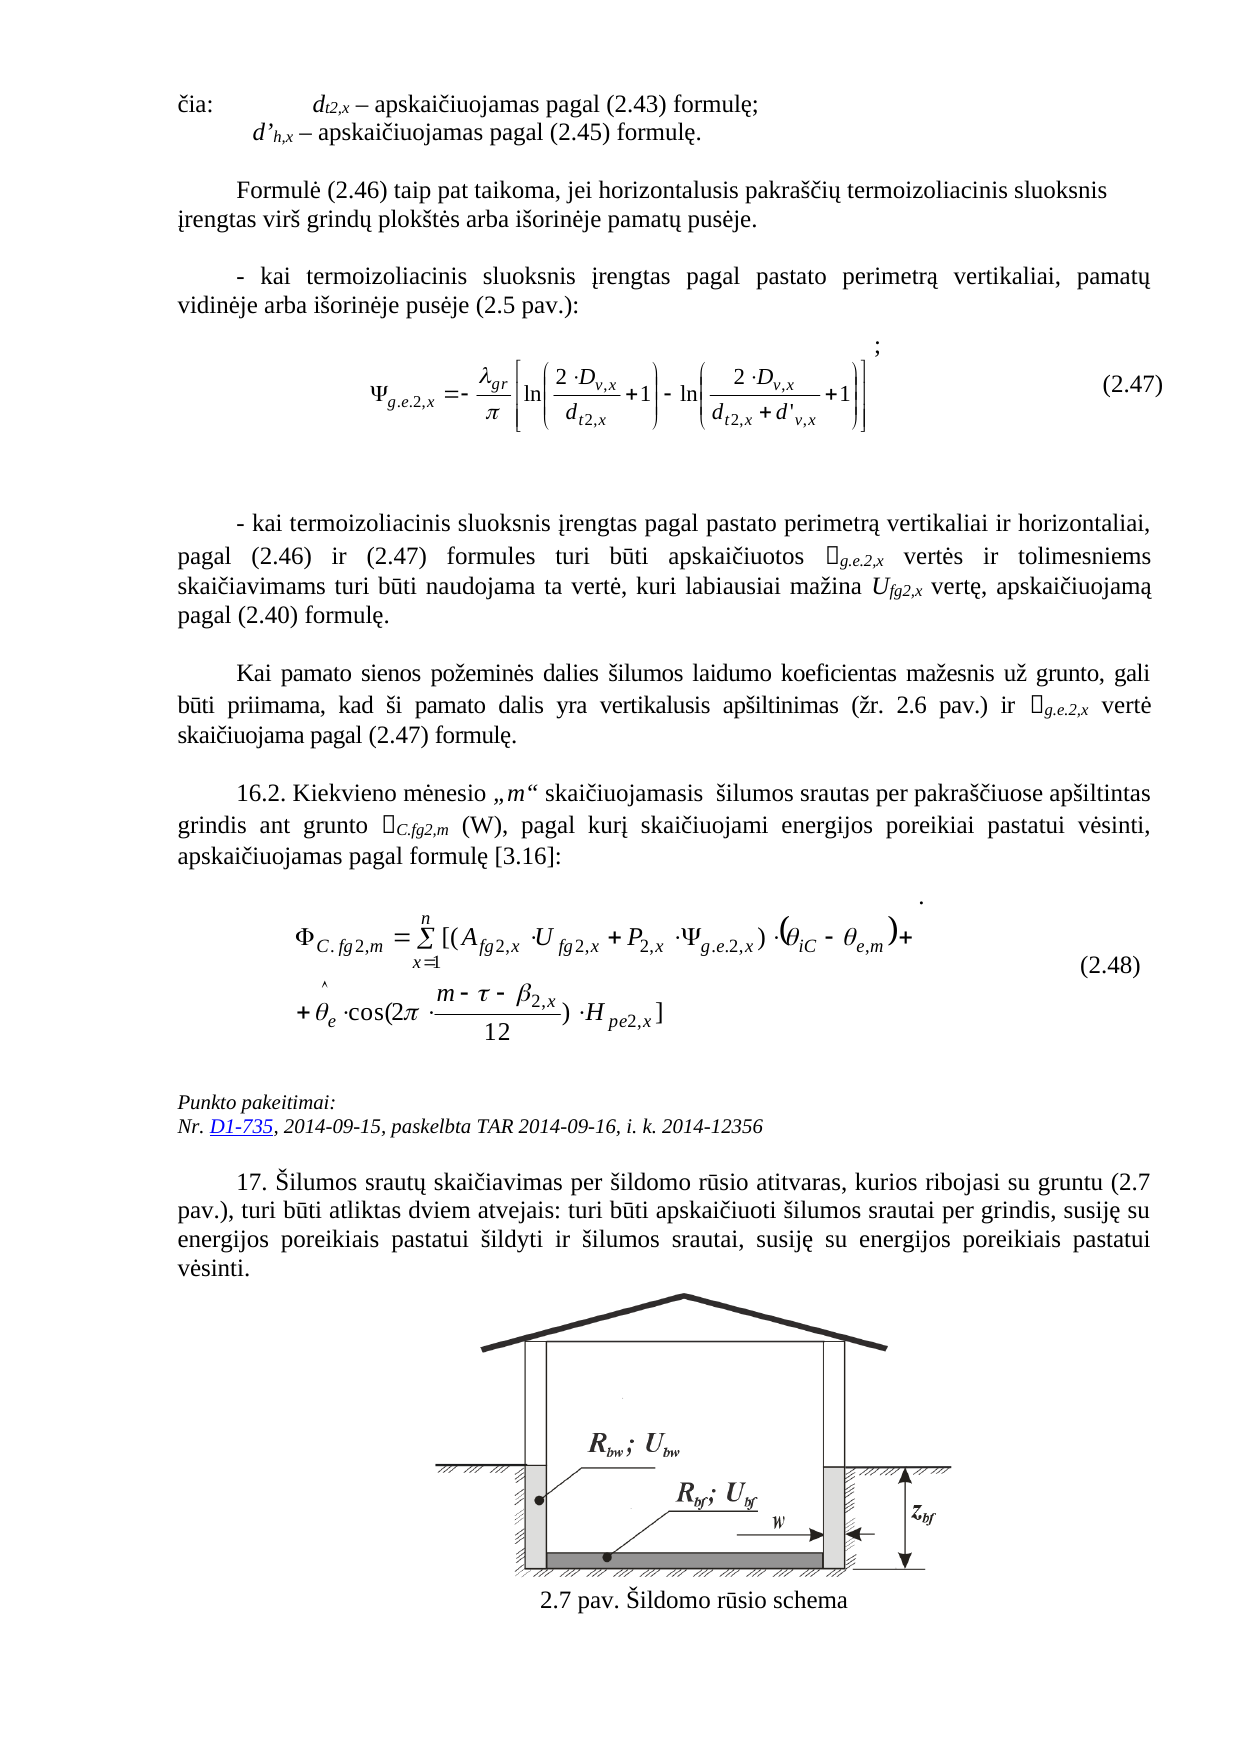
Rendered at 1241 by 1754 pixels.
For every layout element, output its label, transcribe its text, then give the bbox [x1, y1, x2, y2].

text - kai termoizoliacinis sluoksnis įrengtas pagal pastato perimetrą vertikaliai ir horizontaliai, pagal (2.46) ir (2.47) formules turi būti apskaičiuotos g.e.2,x vertės ir tolimesniems skaičiavimams turi būti naudojama ta vertė, kuri labiausiai mažina Ufg2,x vertę, apskaičiuojamą pagal (2.40) formulę. [177, 508, 1152, 629]
table_header ; [177, 319, 1069, 451]
table_header (2.48) [1039, 870, 1152, 1061]
text čia: dt2,x – apskaičiuojamas pagal (2.43) formulę; [177, 89, 1152, 117]
text Punkto pakeitimai: [177, 1090, 1152, 1114]
text Formulė (2.46) taip pat taikoma, jei horizontalusis pakraščių termoizoliacinis sluoksnis įrengtas virš grindų plokštės arba išorinėje pamatų pusėje. [177, 175, 1152, 232]
text 16.2. Kiekvieno mėnesio „m“ skaičiuojamasis šilumos srautas per pakraščiuose apšiltintas grindis ant grunto C.fg2,m (W), pagal kurį skaičiuojami energijos poreikiai pastatui vėsinti, apskaičiuojamas pagal formulę [3.16]: [177, 778, 1152, 869]
table_header . [177, 870, 1039, 1061]
text - kai termoizoliacinis sluoksnis įrengtas pagal pastato perimetrą vertikaliai, pamatų vidinėje arba išorinėje pusėje (2.5 pav.): [177, 261, 1152, 319]
text d’h,x – apskaičiuojamas pagal (2.45) formulę. [177, 117, 1152, 146]
text 2.7 pav. Šildomo rūsio schema [177, 1585, 1152, 1614]
table_header (2.47) [1070, 319, 1174, 451]
text Nr. D1-735, 2014-09-15, paskelbta TAR 2014-09-16, i. k. 2014-12356 [177, 1114, 1152, 1138]
text 17. Šilumos srautų skaičiavimas per šildomo rūsio atitvaras, kurios ribojasi su gruntu (2.7 pav.), turi būti atliktas dviem atvejais: turi būti apskaičiuoti šilumos srautai per grindis, susiję su energijos poreikiais pastatui šildyti ir šilumos srautai, susiję su energijos poreikiais pastatui vėsinti. [177, 1167, 1152, 1282]
text Kai pamato sienos požeminės dalies šilumos laidumo koeficientas mažesnis už grunto, gali būti priimama, kad ši pamato dalis yra vertikalusis apšiltinimas (žr. 2.6 pav.) ir g.e.2,x vertė skaičiuojama pagal (2.47) formulę. [177, 658, 1152, 749]
